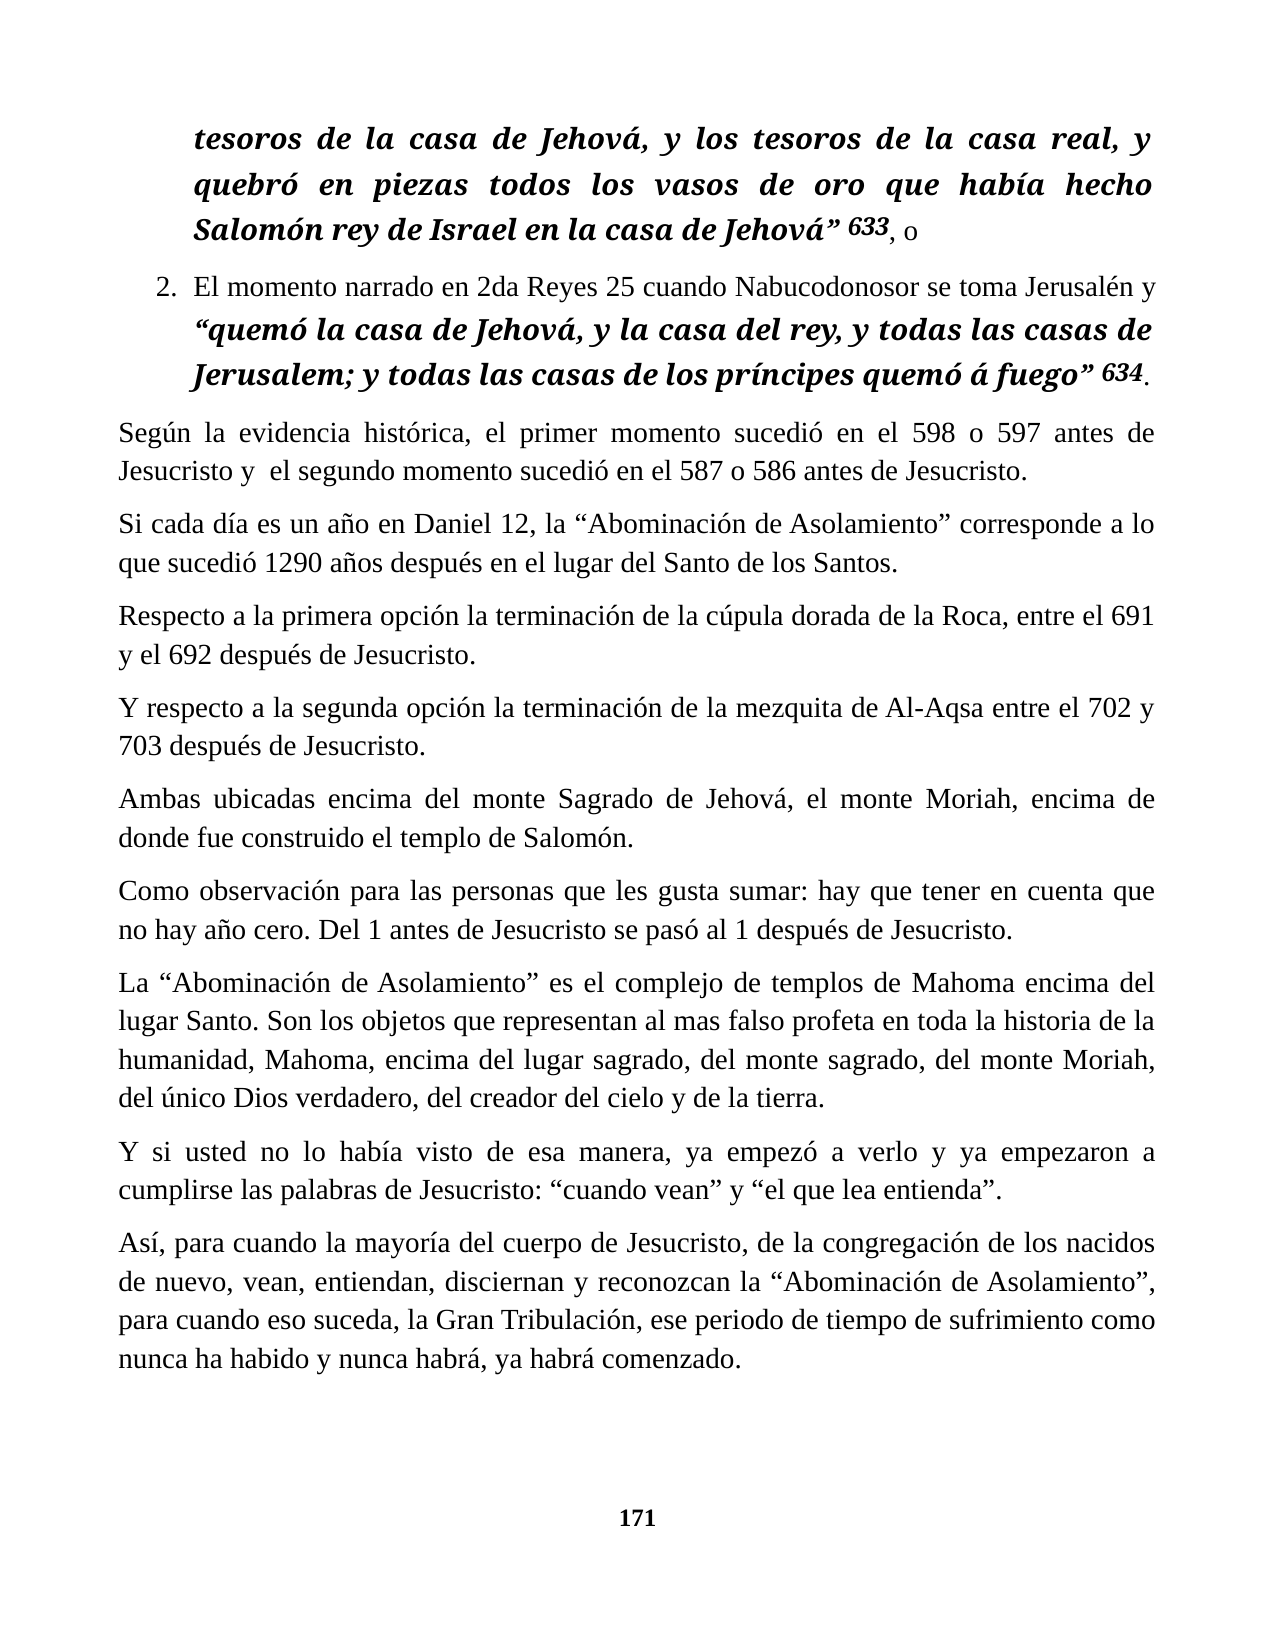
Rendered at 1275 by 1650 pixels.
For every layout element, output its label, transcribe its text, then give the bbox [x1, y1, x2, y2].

text Según la evidencia histórica, el primer momento sucedió en el 598 o 597 antes de Jesucristo y el segundo momento sucedió en el 587 o 586 antes de Jesucristo. [118, 415, 1157, 487]
text Si cada día es un año en Daniel 12, la “Abominación de Asolamiento” corresponde a lo que sucedió 1290 años después en el lugar del Santo de los Santos. [118, 507, 1157, 579]
text Como observación para las personas que les gusta sumar: hay que tener en cuenta que no hay año cero. Del 1 antes de Jesucristo se pasó al 1 después de Jesucristo. [118, 873, 1157, 945]
text Y respecto a la segunda opción la terminación de la mezquita de Al-Aqsa entre el 702 y 703 después de Jesucristo. [118, 690, 1157, 762]
list tesoros de la casa de Jehová, y los tesoros de la casa real, y quebró en piezas todos los vasos de oro que había hecho Salomón rey de Israel en la casa de Jehová” , o [156, 118, 1157, 249]
text Y si usted no lo había visto de esa manera, ya empezó a verlo y ya empezaron a cumplirse las palabras de Jesucristo: “cuando vean” y “el que lea entienda”. [118, 1134, 1157, 1206]
text La “Abominación de Asolamiento” es el complejo de templos de Mahoma encima del lugar Santo. Son los objetos que representan al mas falso profeta en toda la historia de la humanidad, Mahoma, encima del lugar sagrado, del monte sagrado, del monte Moriah, del único Dios verdadero, del creador del cielo y de la tierra. [118, 965, 1157, 1114]
text Ambas ubicadas encima del monte Sagrado de Jehová, el monte Moriah, encima de donde fue construido el templo de Salomón. [118, 782, 1157, 854]
list El momento narrado en 2da Reyes 25 cuando Nabucodonosor se toma Jerusalén y “quemó la casa de Jehová, y la casa del rey, y todas las casas de Jerusalem; y todas las casas de los príncipes quemó á fuego” . [156, 269, 1157, 394]
text Así, para cuando la mayoría del cuerpo de Jesucristo, de la congregación de los nacidos de nuevo, vean, entiendan, disciernan y reconozcan la “Abominación de Asolamiento”, para cuando eso suceda, la Gran Tribulación, ese periodo de tiempo de sufrimiento como nunca ha habido y nunca habrá, ya habrá comenzado. [118, 1225, 1157, 1374]
text Respecto a la primera opción la terminación de la cúpula dorada de la Roca, entre el 691 y el 692 después de Jesucristo. [118, 598, 1157, 670]
